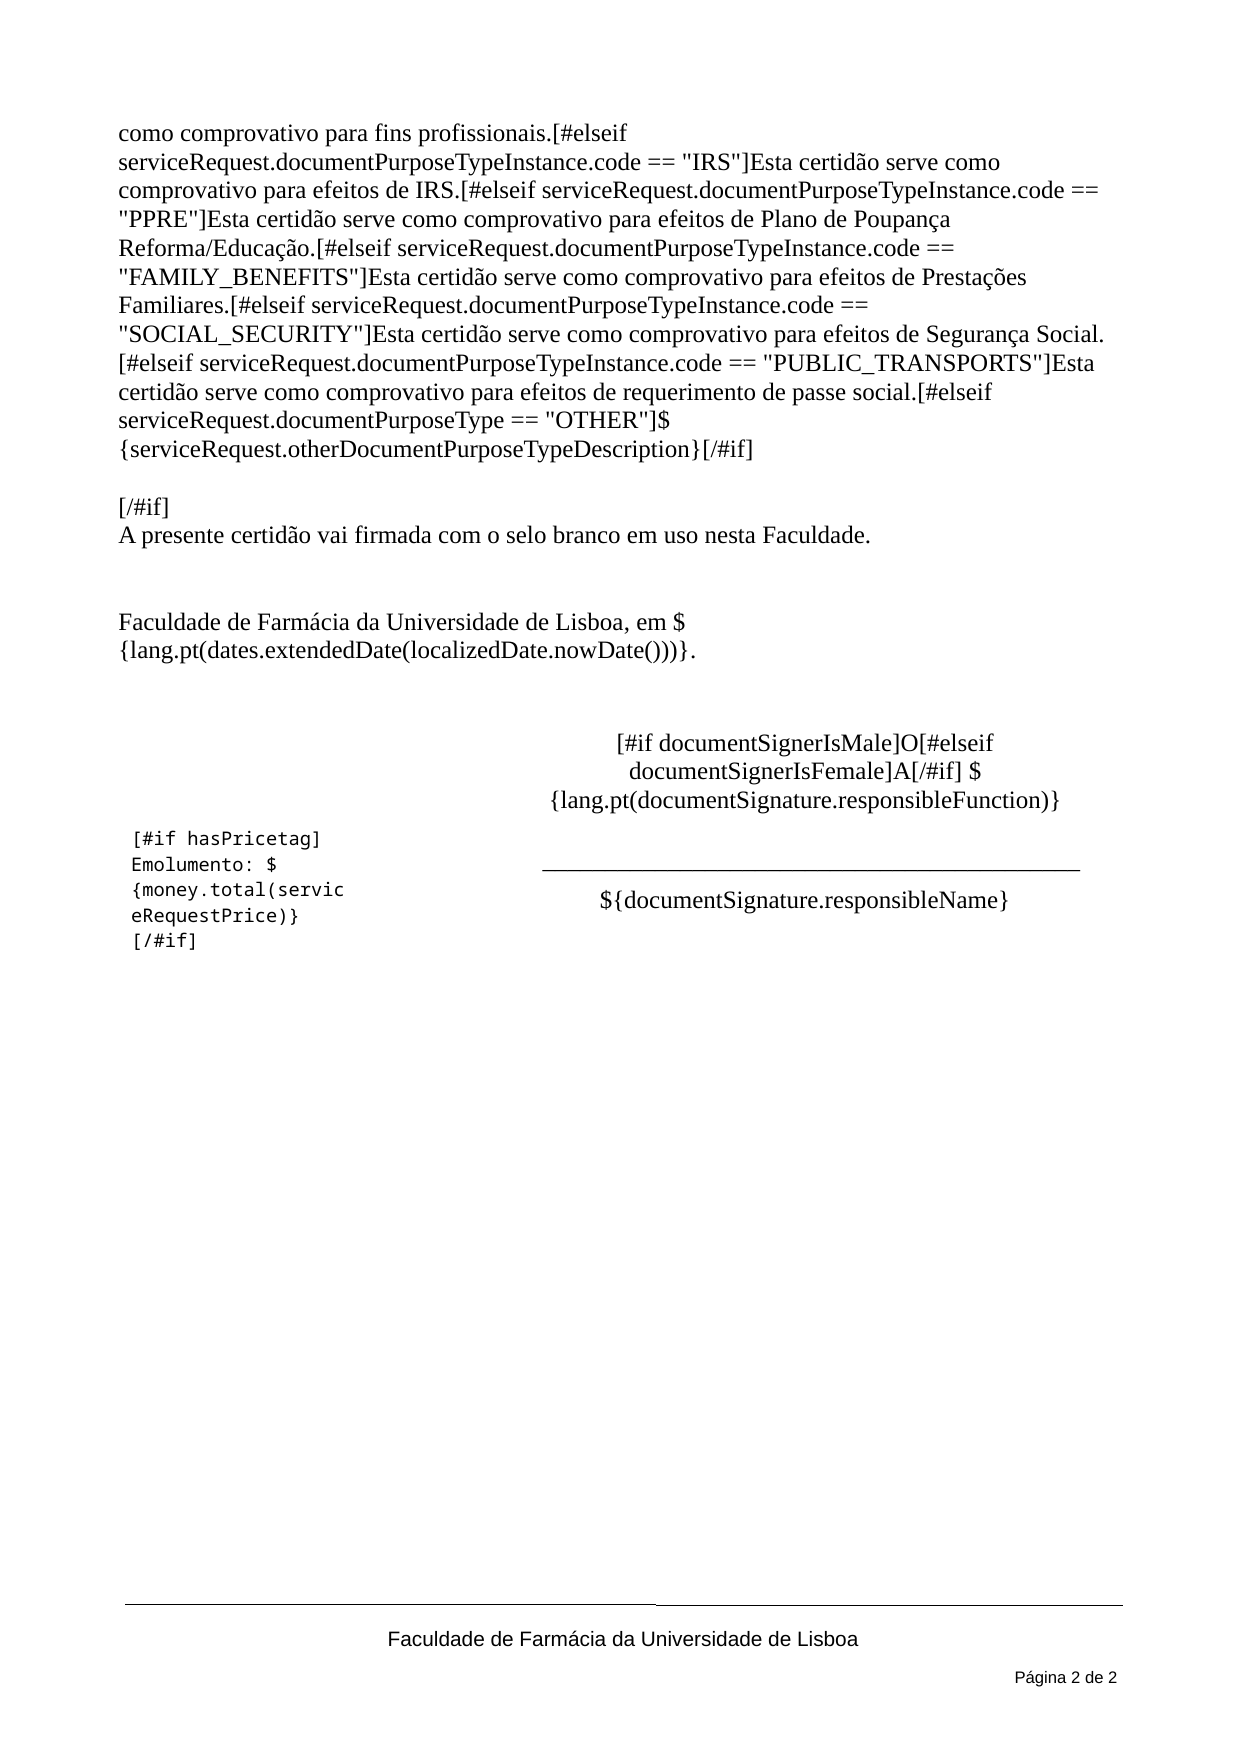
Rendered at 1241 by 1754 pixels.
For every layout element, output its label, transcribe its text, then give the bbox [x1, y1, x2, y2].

table_cell ___________________________________________ [500, 820, 1110, 879]
text A presente certidão vai firmada com o selo branco em uso nesta Faculdade. [118, 521, 1122, 549]
table_cell ${documentSignature.responsibleName} [500, 879, 1110, 959]
text [/#if] [118, 492, 1122, 521]
text como comprovativo para fins profissionais.[#elseif serviceRequest.documentPurposeTypeInstance.code == "IRS"]Esta certidão serve como comprovativo para efeitos de IRS.[#elseif serviceRequest.documentPurposeTypeInstance.code == "PPRE"]Esta certidão serve como comprovativo para efeitos de Plano de Poupança Reforma/Educação.[#elseif serviceRequest.documentPurposeTypeInstance.code == "FAMILY_BENEFITS"]Esta certidão serve como comprovativo para efeitos de Prestações Familiares.[#elseif serviceRequest.documentPurposeTypeInstance.code == "SOCIAL_SECURITY"]Esta certidão serve como comprovativo para efeitos de Segurança Social.[#elseif serviceRequest.documentPurposeTypeInstance.code == "PUBLIC_TRANSPORTS"]Esta certidão serve como comprovativo para efeitos de requerimento de passe social.[#elseif serviceRequest.documentPurposeType == "OTHER"]${serviceRequest.otherDocumentPurposeTypeDescription}[/#if] [118, 118, 1122, 463]
table_cell [#if hasPricetag] Emolumento: ${money.total(serviceRequestPrice)} [/#if] [125, 820, 500, 959]
text Faculdade de Farmácia da Universidade de Lisboa, em ${lang.pt(dates.extendedDate(localizedDate.nowDate()))}. [118, 607, 1122, 664]
table_header [#if documentSignerIsMale]O[#elseif documentSignerIsFemale]A[/#if] ${lang.pt(documentSignature.responsibleFunction)} [125, 722, 1110, 819]
